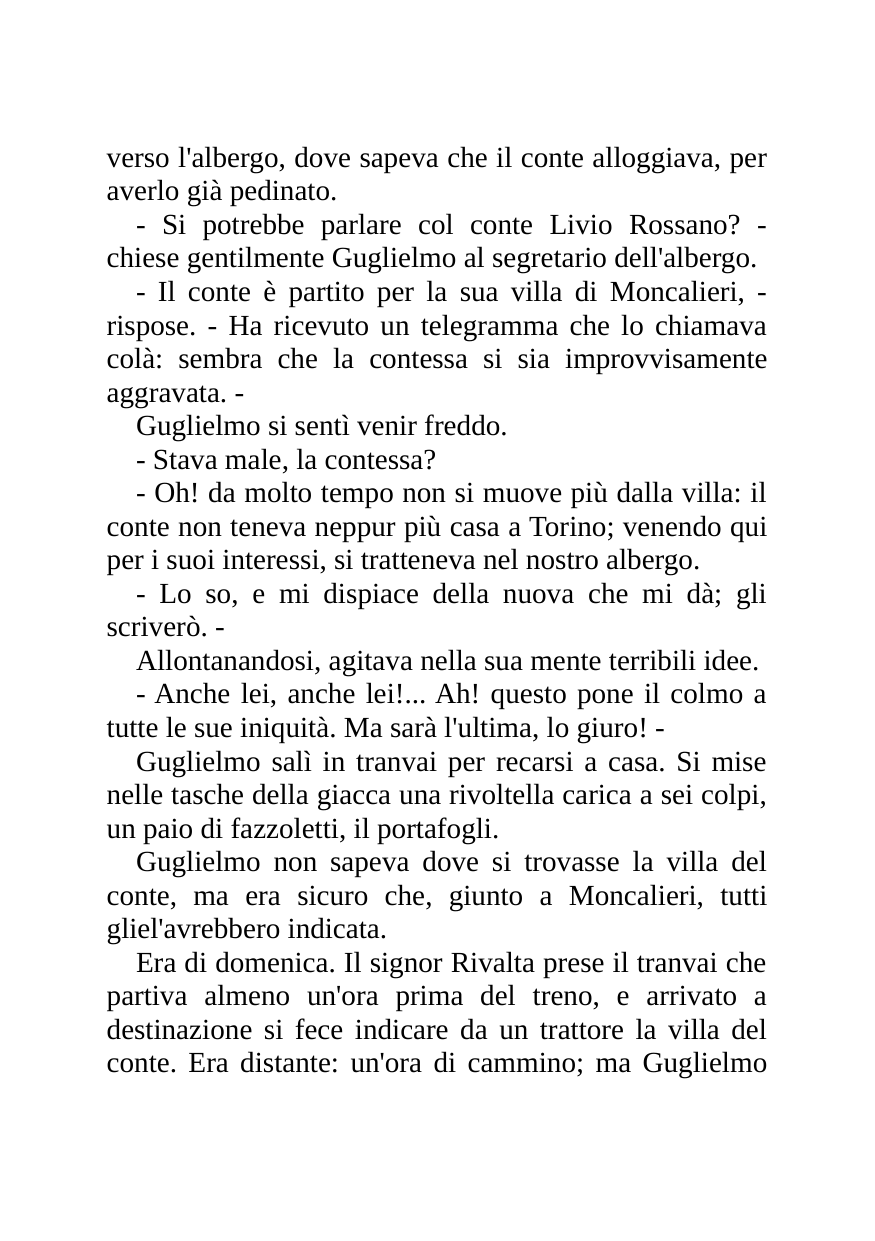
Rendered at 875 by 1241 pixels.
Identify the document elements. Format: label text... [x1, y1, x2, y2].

text verso l'albergo, dove sapeva che il conte alloggiava, per averlo già pedinato. [106, 140, 768, 207]
text Guglielmo si sentì venir freddo. [106, 408, 768, 442]
text - Oh! da molto tempo non si muove più dalla villa: il conte non teneva neppur più casa a Torino; venendo qui per i suoi interessi, si tratteneva nel nostro albergo. [106, 475, 768, 576]
text Guglielmo salì in tranvai per recarsi a casa. Si mise nelle tasche della giacca una rivoltella carica a sei colpi, un paio di fazzoletti, il portafogli. [106, 744, 768, 844]
text - Anche lei, anche lei!... Ah! questo pone il colmo a tutte le sue iniquità. Ma sarà l'ultima, lo giuro! - [106, 677, 768, 744]
text - Si potrebbe parlare col conte Livio Rossano? - chiese gentilmente Guglielmo al segretario dell'albergo. [106, 207, 768, 274]
text Guglielmo non sapeva dove si trovasse la villa del conte, ma era sicuro che, giunto a Moncalieri, tutti gliel'avrebbero indicata. [106, 844, 768, 945]
text Allontanandosi, agitava nella sua mente terribili idee. [106, 643, 768, 677]
text Era di domenica. Il signor Rivalta prese il tranvai che partiva almeno un'ora prima del treno, e arrivato a destinazione si fece indicare da un trattore la villa del conte. Era distante: un'ora di cammino; ma Guglielmo [106, 945, 768, 1079]
text - Il conte è partito per la sua villa di Moncalieri, - rispose. - Ha ricevuto un telegramma che lo chiamava colà: sembra che la contessa si sia improvvisamente aggravata. - [106, 274, 768, 408]
text - Stava male, la contessa? [106, 442, 768, 475]
text - Lo so, e mi dispiace della nuova che mi dà; gli scriverò. - [106, 576, 768, 643]
